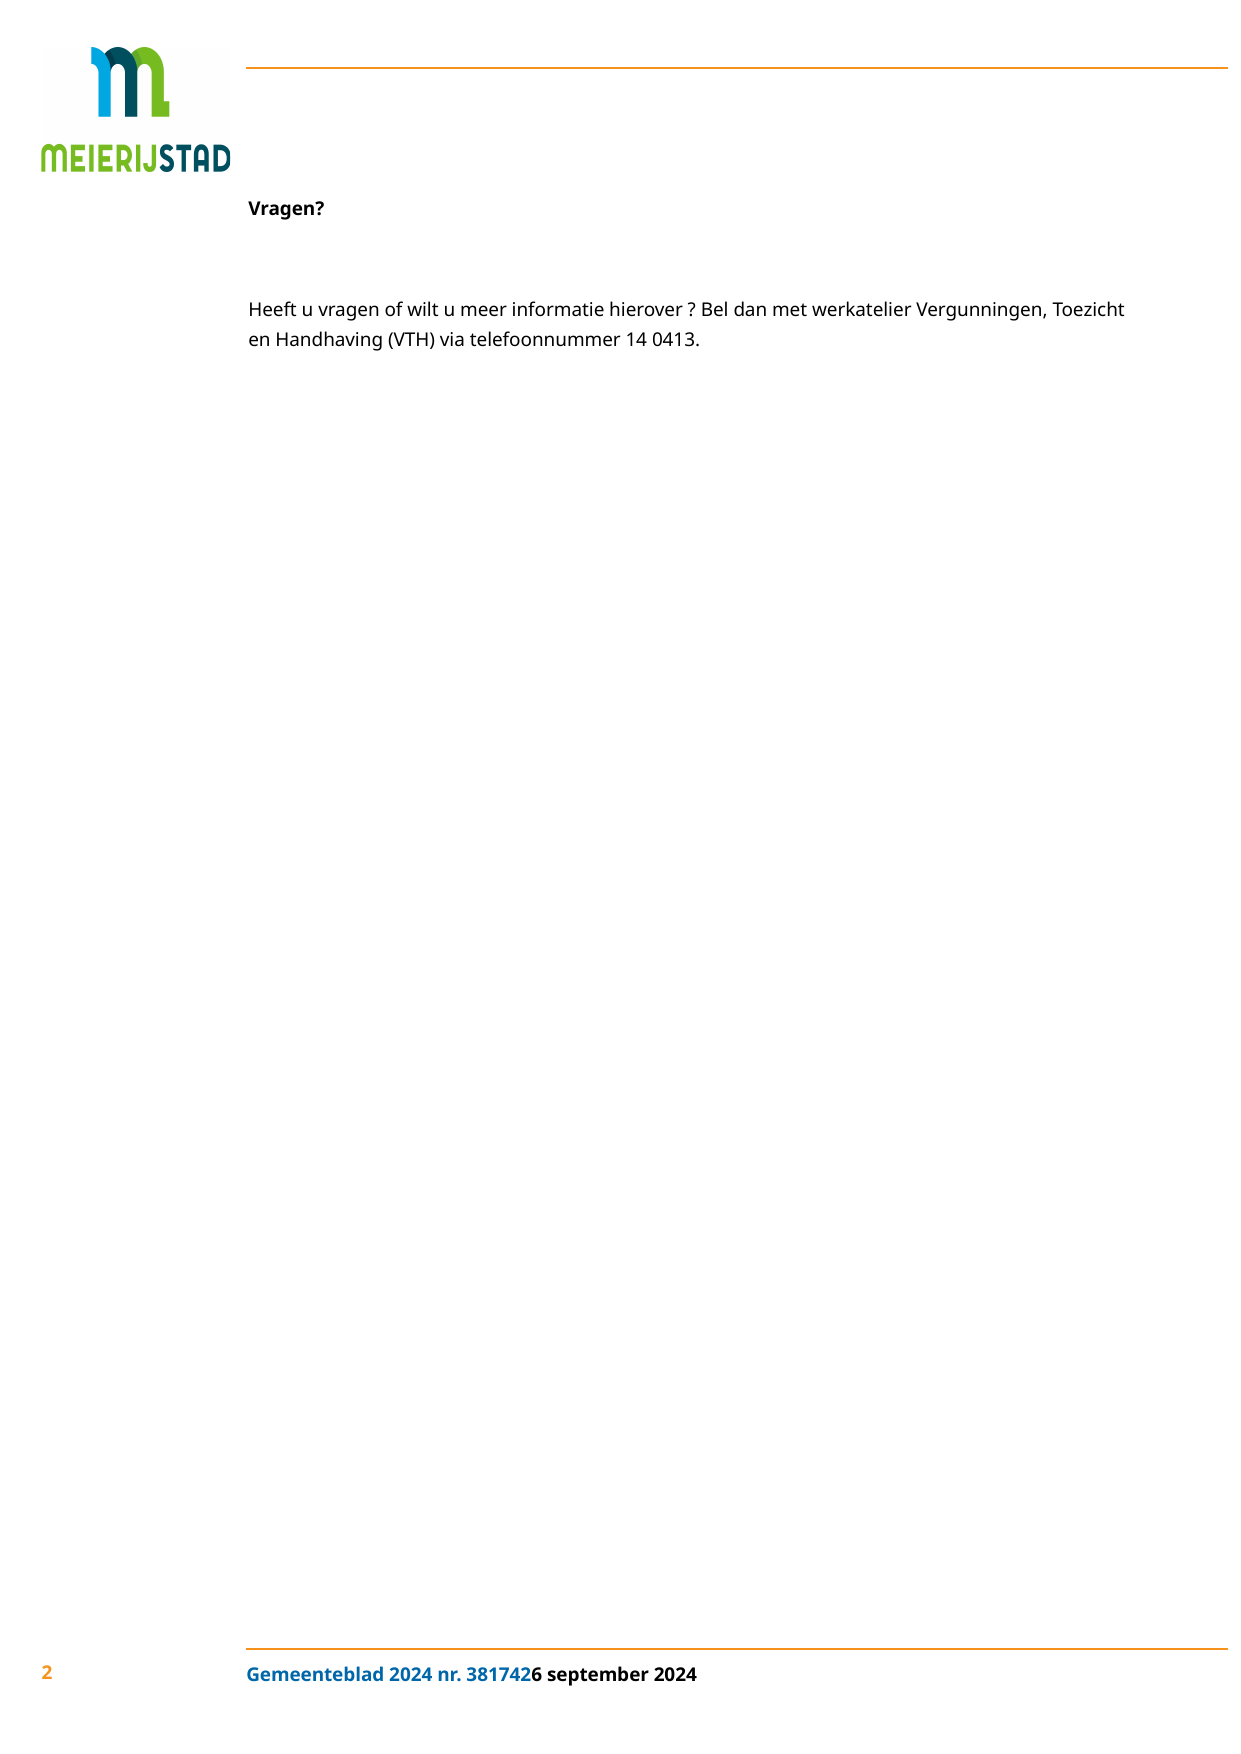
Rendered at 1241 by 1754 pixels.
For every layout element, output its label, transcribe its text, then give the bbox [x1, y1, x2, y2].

text Heeft u vragen of wilt u meer informatie hierover ? Bel dan met werkatelier Vergunningen, Toezicht en Handhaving (VTH) via telefoonnummer 14 0413. [248, 296, 1152, 352]
picture [41, 47, 231, 172]
text Vragen? [248, 196, 1152, 221]
